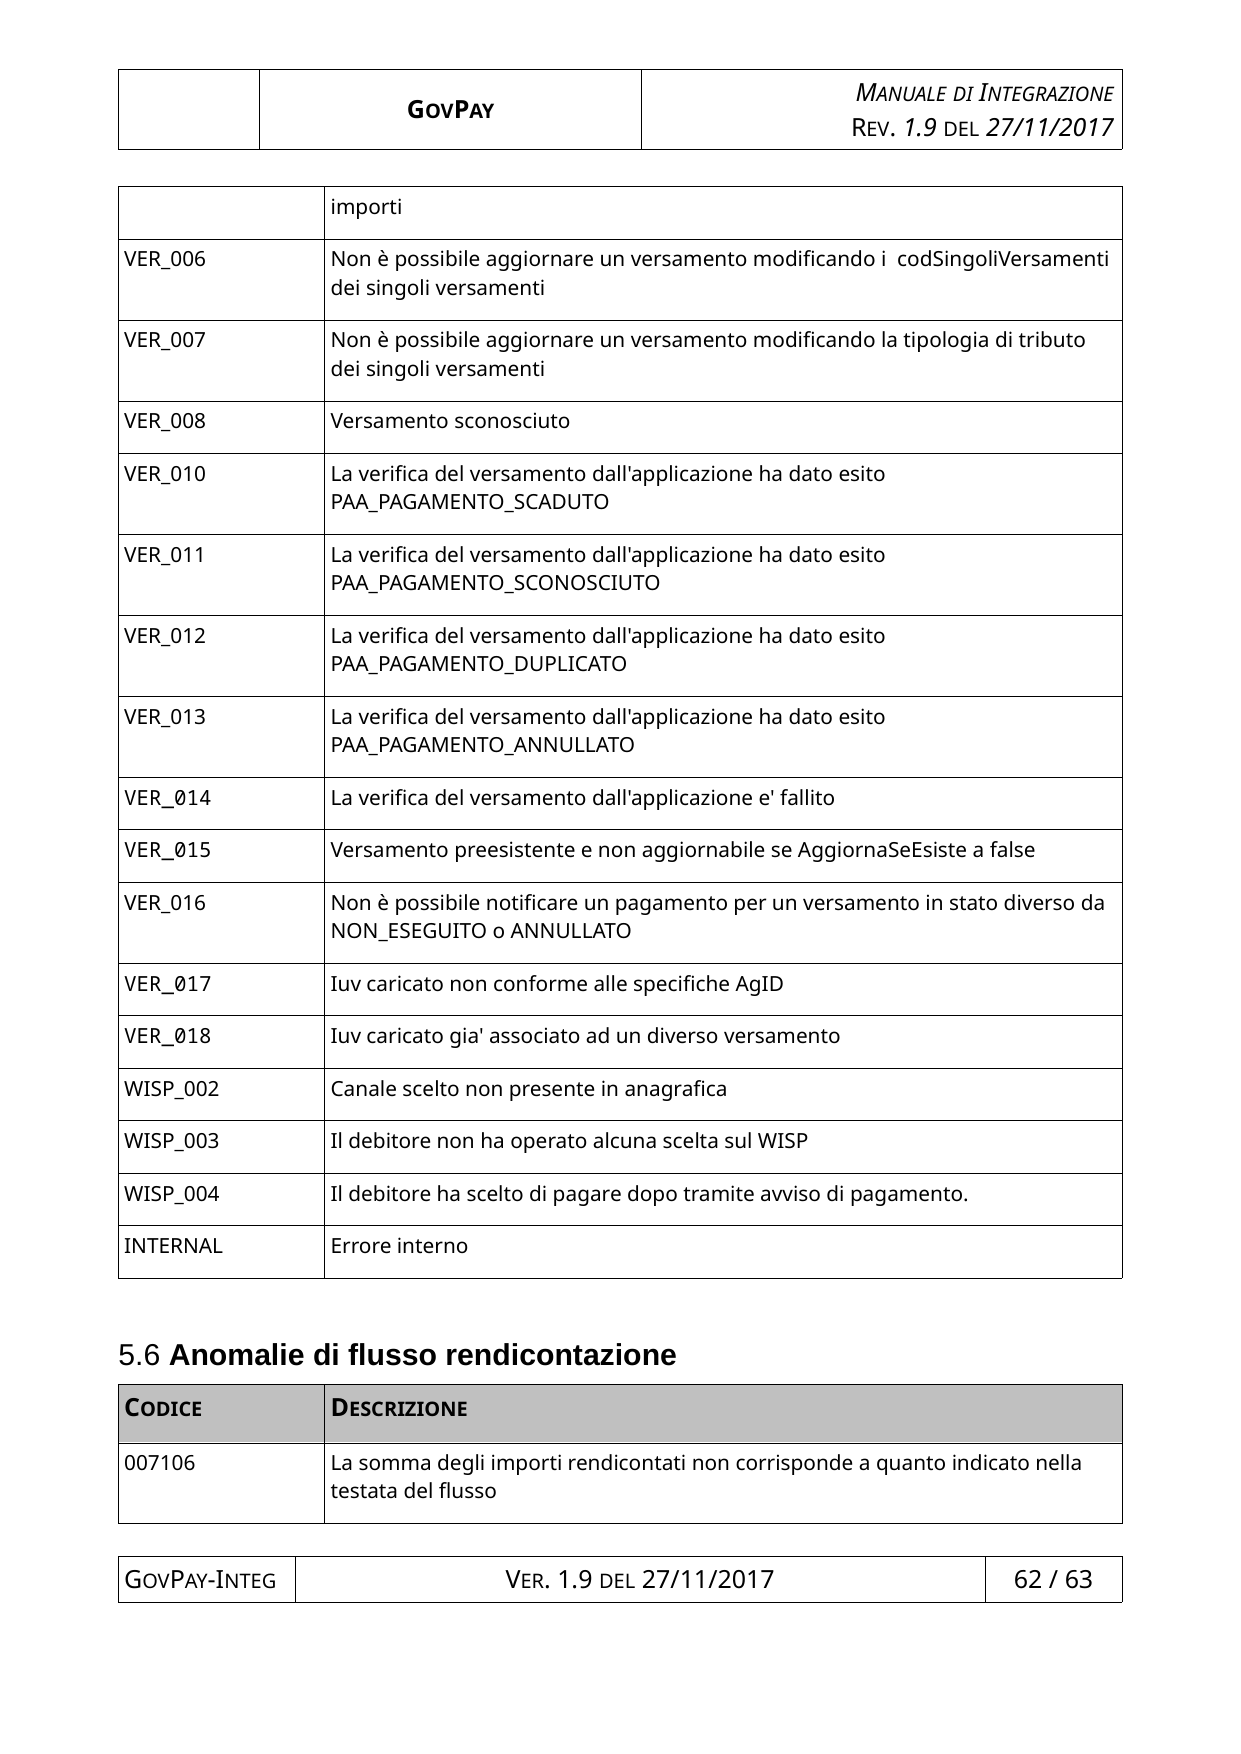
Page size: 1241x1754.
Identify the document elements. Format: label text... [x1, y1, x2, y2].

table_cell Non è possibile aggiornare un versamento modificando i codSingoliVersamenti dei singoli versamenti [325, 240, 1122, 320]
table_cell Non è possibile notificare un pagamento per un versamento in stato diverso da NON_ESEGUITO o ANNULLATO [325, 883, 1122, 963]
table_cell importi [325, 187, 1122, 239]
table_cell VER_006 [119, 240, 324, 320]
table_cell La verifica del versamento dall'applicazione ha dato esito PAA_PAGAMENTO_DUPLICATO [325, 616, 1122, 696]
table_cell Iuv caricato non conforme alle specifiche AgID [325, 964, 1122, 1015]
table_cell WISP_003 [119, 1121, 324, 1173]
table_cell [119, 187, 324, 239]
table_cell Versamento sconosciuto [325, 402, 1122, 453]
table_cell WISP_004 [119, 1174, 324, 1225]
table_cell VER_011 [119, 535, 324, 615]
table_cell La verifica del versamento dall'applicazione e' fallito [325, 778, 1122, 829]
table_cell VER_007 [119, 321, 324, 401]
table_header Descrizione [325, 1385, 1122, 1442]
table_cell La verifica del versamento dall'applicazione ha dato esito PAA_PAGAMENTO_SCONOSCIUTO [325, 535, 1122, 615]
table_cell VER_014 [119, 778, 324, 829]
table_cell Il debitore ha scelto di pagare dopo tramite avviso di pagamento. [325, 1174, 1122, 1225]
table_cell La verifica del versamento dall'applicazione ha dato esito PAA_PAGAMENTO_SCADUTO [325, 454, 1122, 534]
table_cell VER_018 [119, 1016, 324, 1068]
table_cell 007106 [119, 1444, 324, 1523]
table_cell La somma degli importi rendicontati non corrisponde a quanto indicato nella testata del flusso [325, 1444, 1122, 1523]
table_cell VER_016 [119, 883, 324, 963]
table_cell INTERNAL [119, 1226, 324, 1278]
table_cell Non è possibile aggiornare un versamento modificando la tipologia di tributo dei singoli versamenti [325, 321, 1122, 401]
table_cell Versamento preesistente e non aggiornabile se AggiornaSeEsiste a false [325, 830, 1122, 882]
table_header Codice [119, 1385, 324, 1442]
table_cell VER_008 [119, 402, 324, 453]
table_cell VER_015 [119, 830, 324, 882]
table_cell Il debitore non ha operato alcuna scelta sul WISP [325, 1121, 1122, 1173]
table_cell VER_010 [119, 454, 324, 534]
table_cell VER_013 [119, 697, 324, 777]
table_cell Errore interno [325, 1226, 1122, 1278]
table_cell La verifica del versamento dall'applicazione ha dato esito PAA_PAGAMENTO_ANNULLATO [325, 697, 1122, 777]
table_cell WISP_002 [119, 1069, 324, 1120]
table_cell Canale scelto non presente in anagrafica [325, 1069, 1122, 1120]
subtitle Anomalie di flusso rendicontazione [118, 1337, 1122, 1372]
table_cell Iuv caricato gia' associato ad un diverso versamento [325, 1016, 1122, 1068]
table_cell VER_012 [119, 616, 324, 696]
table_cell VER_017 [119, 964, 324, 1015]
